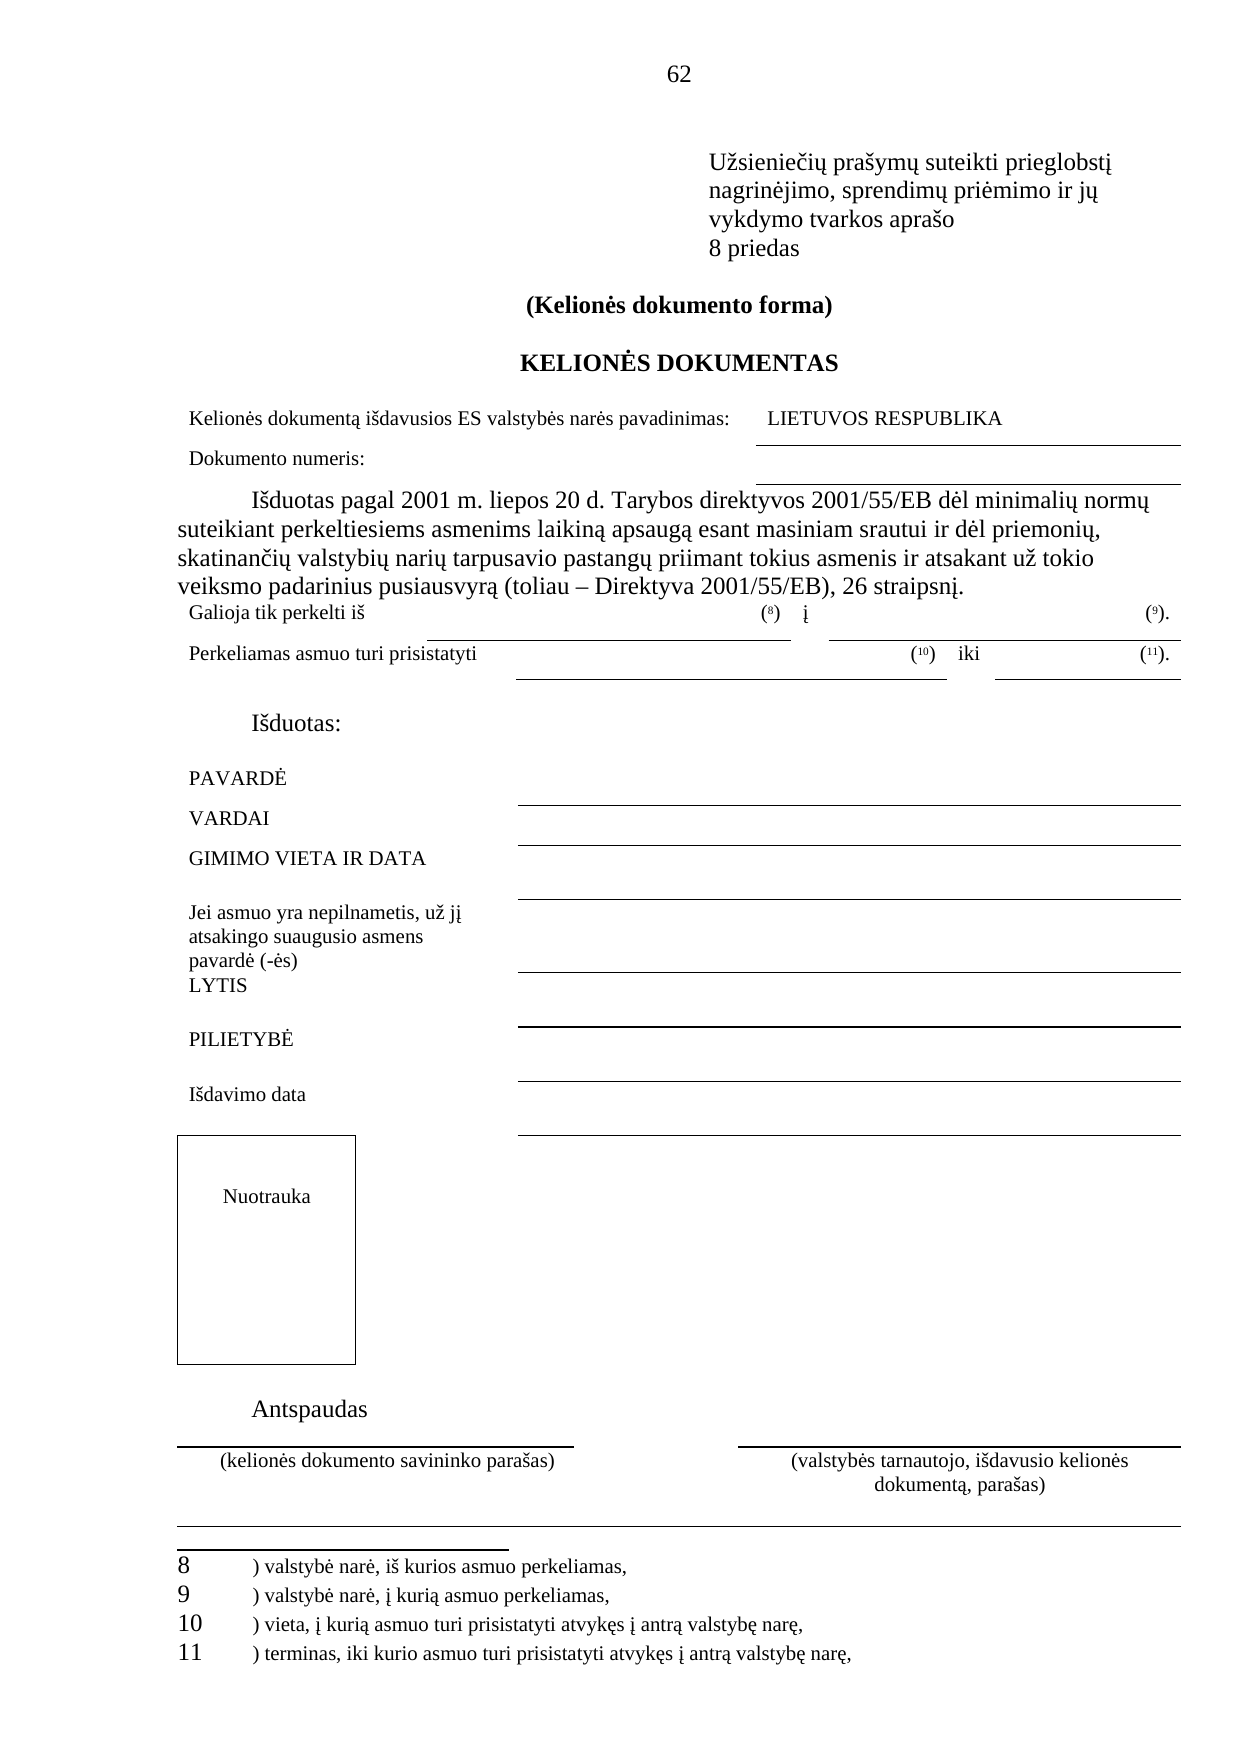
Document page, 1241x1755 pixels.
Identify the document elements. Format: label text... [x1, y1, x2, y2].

table_cell (). [995, 641, 1181, 679]
table_cell VARDAI [177, 805, 518, 844]
text KELIONĖS DOKUMENTAS [177, 348, 1181, 377]
text Užsieniečių prašymų suteikti prieglobstį [177, 147, 1181, 176]
table_cell (kelionės dokumento savininko parašas) [177, 1448, 574, 1496]
table_cell () [516, 640, 947, 679]
table_cell [518, 973, 1181, 1026]
table_header į [791, 600, 828, 639]
text (Kelionės dokumento forma) [177, 291, 1181, 319]
table_cell Jei asmuo yra nepilnametis, už jį atsakingo suaugusio asmens pavardė (-ės) [177, 899, 518, 972]
text nagrinėjimo, sprendimų priėmimo ir jų [177, 176, 1181, 204]
text Antspaudas [177, 1394, 1181, 1422]
table_cell [518, 806, 1181, 844]
table_cell LYTIS [177, 972, 518, 1026]
table_cell GIMIMO VIETA IR DATA [177, 845, 518, 899]
table_cell Dokumento numeris: [177, 445, 756, 484]
table_cell [574, 1446, 738, 1496]
table_cell [518, 846, 1181, 899]
table_header [518, 766, 1181, 805]
table_cell [518, 1136, 1181, 1364]
text Išduotas pagal 2001 m. liepos 20 d. Tarybos direktyvos 2001/55/EB dėl minimalių normų suteikiant perkeltiesiems asmenims laikiną apsaugą esant masiniam srautui ir dėl priemonių, skatinančių valstybių narių tarpusavio pastangų priimant tokius asmenis ir atsakant už tokio veiksmo padarinius pusiausvyrą (toliau – Direktyva 2001/55/EB), 26 straipsnį. [177, 485, 1181, 600]
table_cell iki [947, 641, 995, 679]
text 8 priedas [177, 233, 1181, 262]
table_cell Perkeliamas asmuo turi prisistatyti [177, 640, 516, 679]
table_cell [518, 1028, 1181, 1081]
table_header [177, 1423, 574, 1446]
table_header Kelionės dokumentą išdavusios ES valstybės narės pavadinimas: [177, 406, 756, 445]
table_header PAVARDĖ [177, 766, 518, 805]
table_header Galioja tik perkelti iš [177, 600, 427, 639]
table_header () [427, 600, 791, 639]
table_cell (valstybės tarnautojo, išdavusio kelionės dokumentą, parašas) [738, 1448, 1181, 1496]
table_cell Nuotrauka [178, 1136, 355, 1364]
table_cell [756, 446, 1181, 484]
table_cell Išdavimo data [177, 1081, 518, 1135]
table_cell [518, 1082, 1181, 1135]
table_header (). [829, 600, 1181, 639]
table_cell [518, 900, 1181, 972]
text vykdymo tvarkos aprašo [177, 204, 1181, 233]
table_header [574, 1423, 738, 1446]
table_header LIETUVOS RESPUBLIKA [756, 406, 1181, 445]
table_cell PILIETYBĖ [177, 1026, 518, 1081]
table_cell [356, 1135, 518, 1364]
text Išduotas: [177, 708, 1181, 737]
table_header [738, 1423, 1181, 1446]
